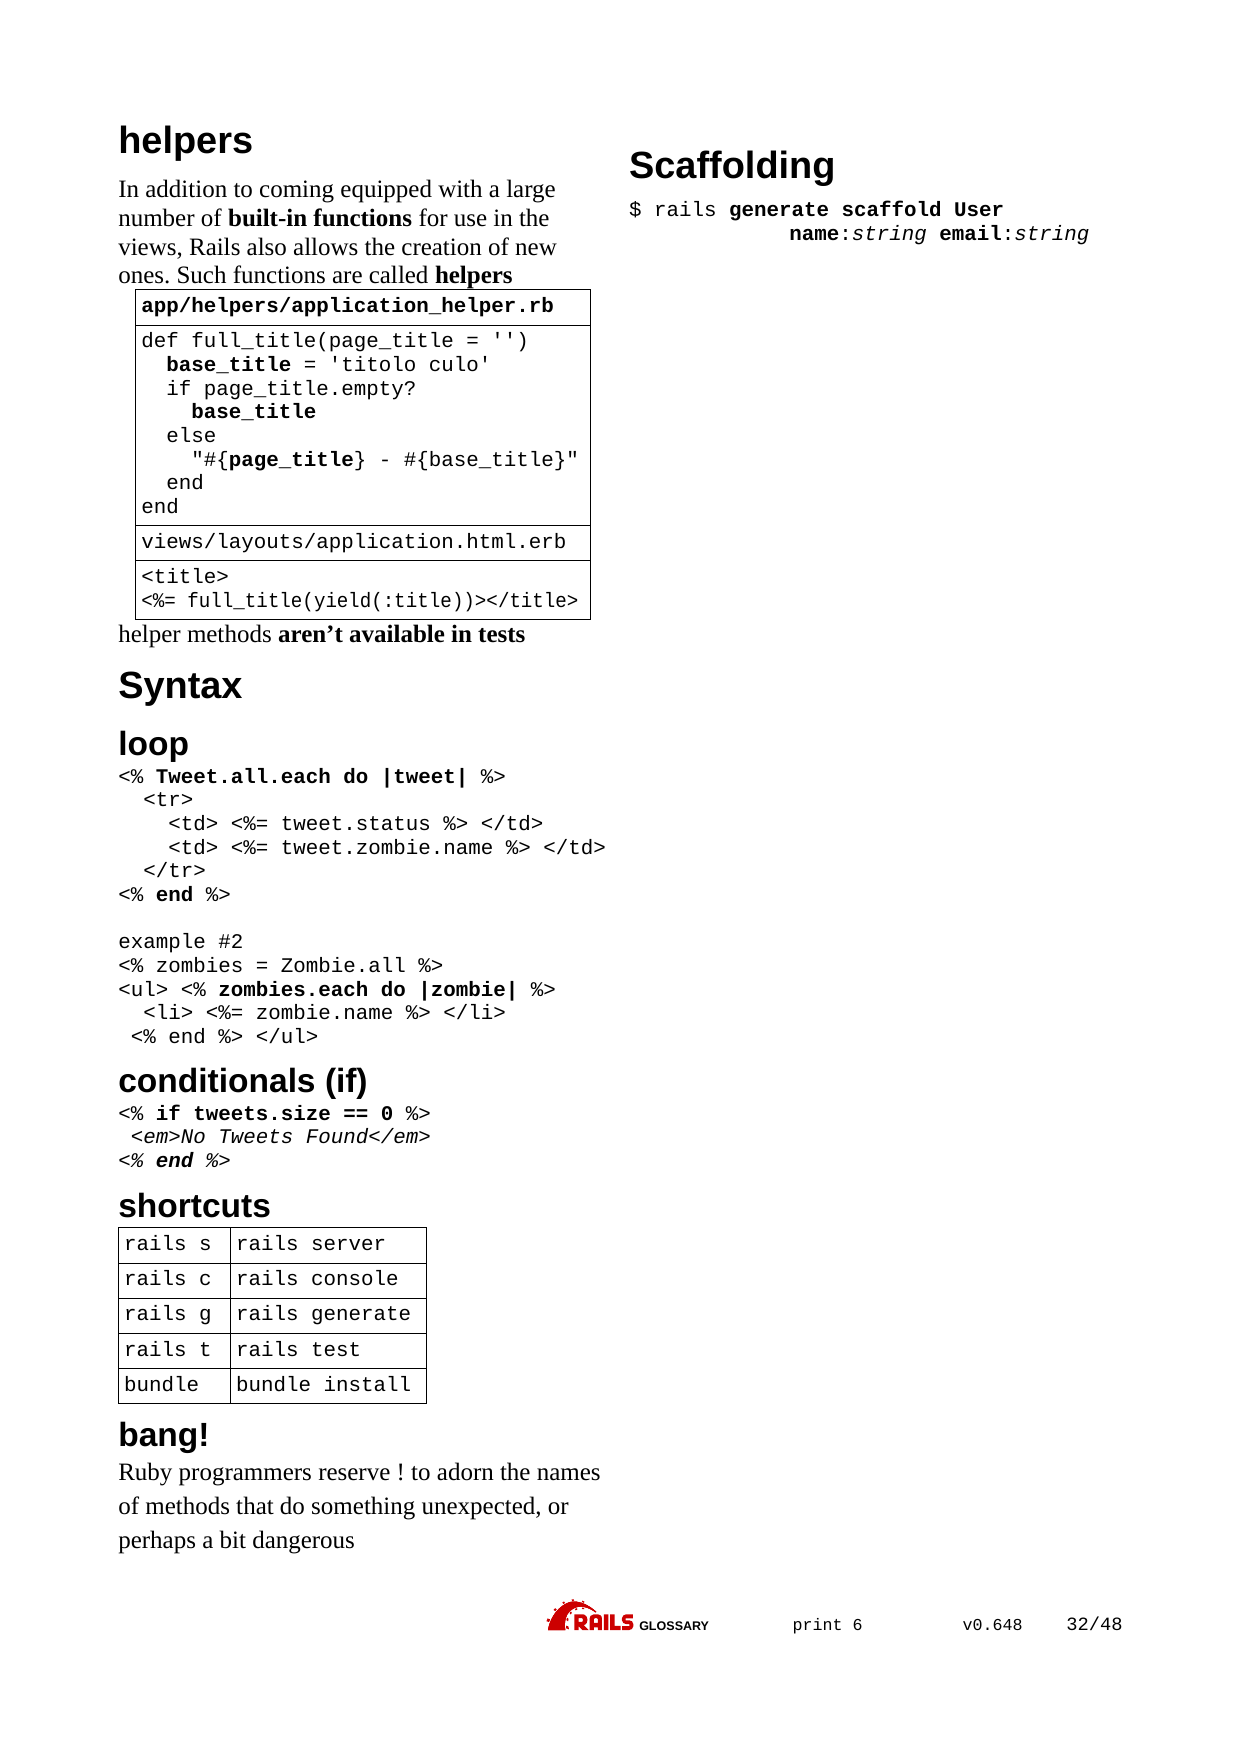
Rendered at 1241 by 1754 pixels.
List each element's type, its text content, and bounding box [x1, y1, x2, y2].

text <tr> [118, 789, 611, 813]
table_header rails s [119, 1228, 230, 1262]
table_cell views/layouts/application.html.erb [136, 526, 590, 560]
text In addition to coming equipped with a large number of built-in functions for use in the views, Rails also allows the creation of new ones. Such functions are called helpers [118, 174, 611, 289]
table_cell rails g [119, 1299, 230, 1333]
text <% zombies = Zombie.all %> [118, 955, 611, 979]
subtitle Scaffolding [629, 143, 1122, 187]
text <% Tweet.all.each do |tweet| %> [118, 766, 611, 789]
table_cell rails test [231, 1334, 426, 1368]
table_cell rails t [119, 1334, 230, 1368]
table_cell bundle [119, 1369, 230, 1403]
table_header app/helpers/application_helper.rb [136, 290, 590, 324]
table_cell rails generate [231, 1299, 426, 1333]
subtitle loop [118, 724, 611, 763]
table_cell rails c [119, 1264, 230, 1298]
text <td> <%= tweet.zombie.name %> </td> [118, 837, 611, 860]
text Ruby programmers reserve ! to adorn the names of methods that do something unexpected, or perhaps a bit dangerous [118, 1457, 611, 1554]
table_cell bundle install [231, 1369, 426, 1403]
text <li> <%= zombie.name %> </li> [118, 1002, 611, 1026]
text helper methods aren’t available in tests [118, 619, 611, 648]
text <td> <%= tweet.status %> </td> [118, 813, 611, 837]
table_cell rails console [231, 1264, 426, 1298]
text <% end %> </ul> [118, 1026, 611, 1049]
subtitle shortcuts [118, 1186, 611, 1224]
subtitle Syntax [118, 663, 611, 707]
text <% if tweets.size == 0 %> [118, 1103, 611, 1127]
subtitle bang! [118, 1415, 611, 1454]
table_header rails server [231, 1228, 426, 1262]
table_cell def full_title(page_title = '') base_title = 'titolo culo' if page_title.empty? base_title else "#{page_title} - #{base_title}" end end [136, 326, 590, 525]
table_cell <title> <%= full_title(yield(:title))></title> [136, 561, 590, 619]
text name:string email:string [629, 223, 1122, 247]
subtitle conditionals (if) [118, 1061, 611, 1100]
text <% end %> [118, 884, 611, 908]
text </tr> [118, 860, 611, 884]
subtitle helpers [118, 118, 611, 162]
text <ul> <% zombies.each do |zombie| %> [118, 979, 611, 1002]
text $ rails generate scaffold User [629, 199, 1122, 223]
text <em>No Tweets Found</em> [118, 1127, 611, 1150]
text <% end %> [118, 1150, 611, 1174]
text example #2 [118, 931, 611, 955]
